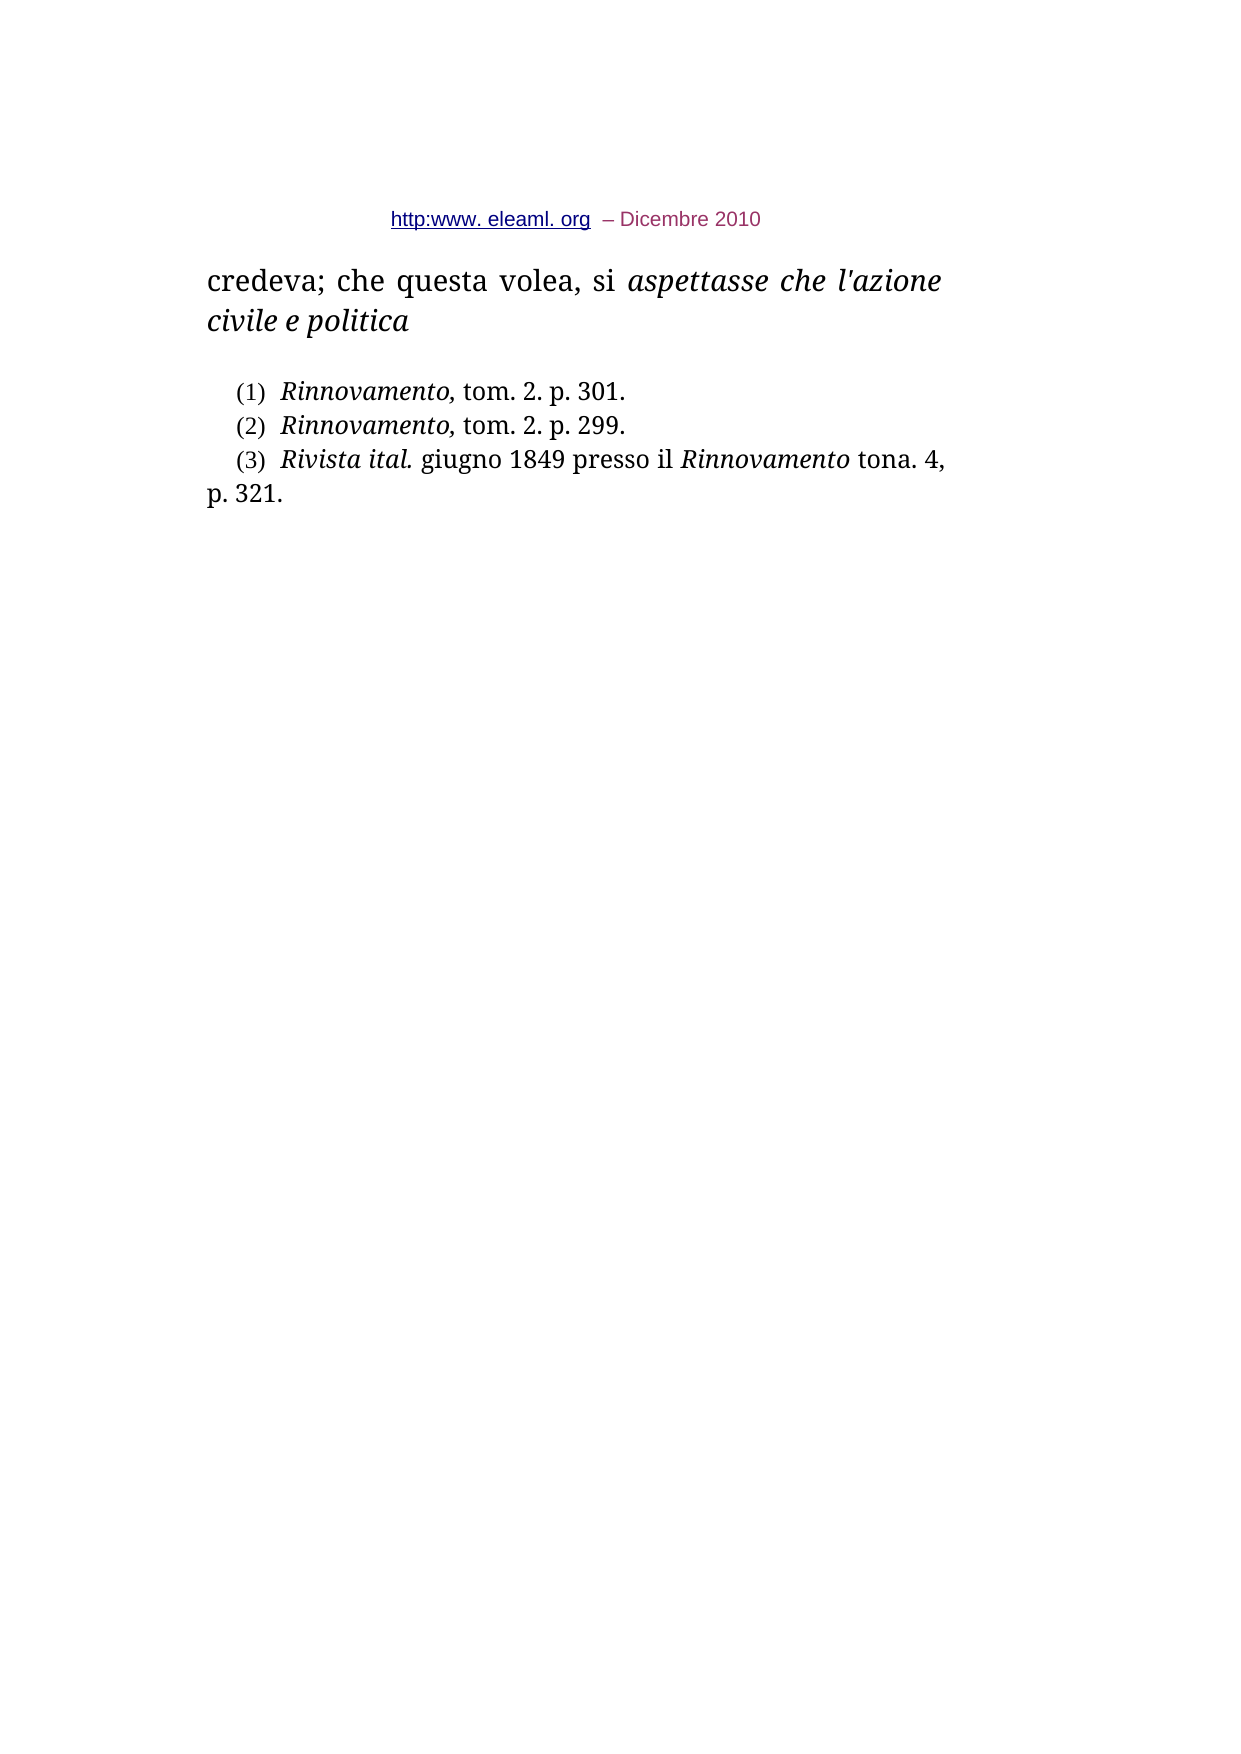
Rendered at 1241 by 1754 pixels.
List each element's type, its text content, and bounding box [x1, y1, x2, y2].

list Rivista ital. giugno 1849 presso il Rinnovamento tona. 4, p. 321. [207, 442, 945, 510]
list Rinnovamento, tom. 2. p. 299. [207, 408, 945, 442]
text credeva; che questa volea, si aspettasse che l'azione civile e politica [207, 260, 945, 339]
list Rinnovamento, tom. 2. p. 301. [207, 373, 945, 408]
